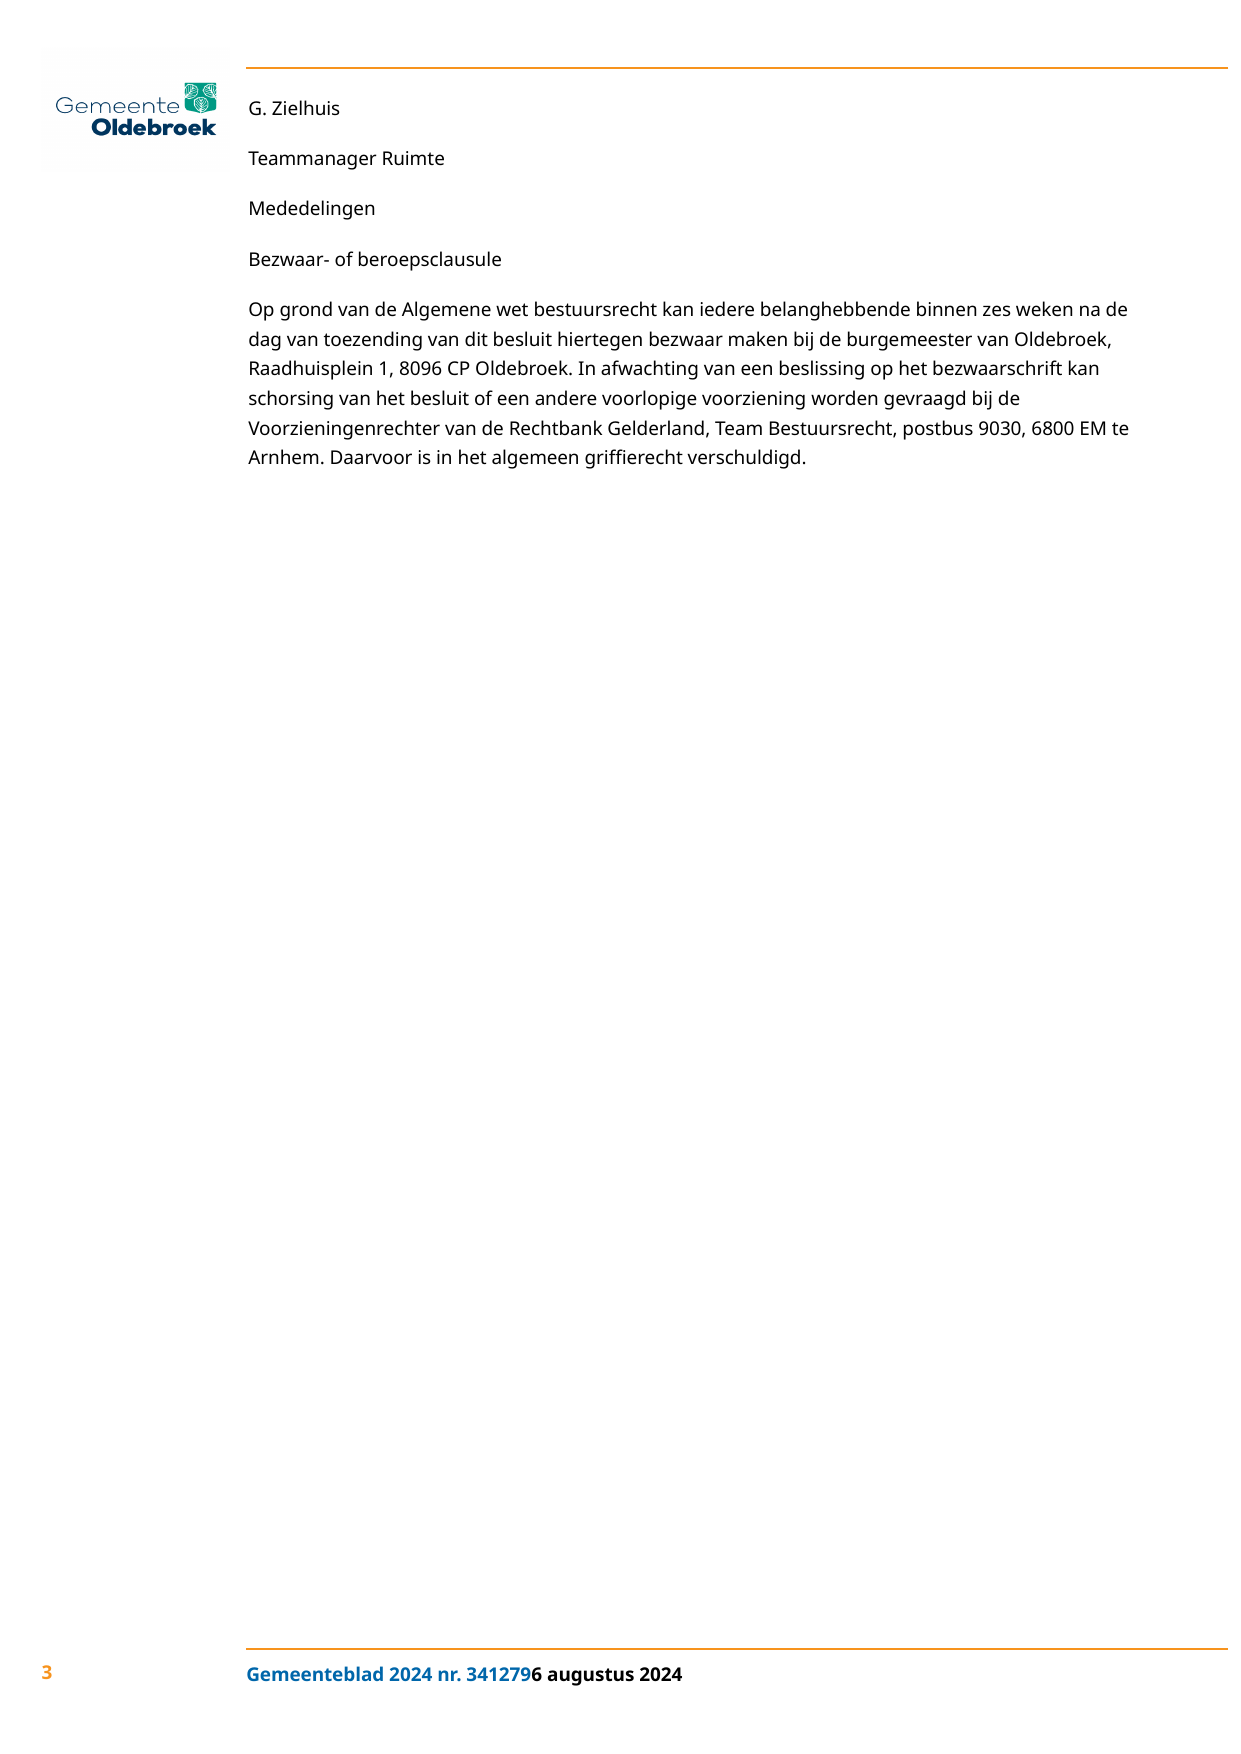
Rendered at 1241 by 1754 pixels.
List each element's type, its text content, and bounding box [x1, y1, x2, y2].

text Teammanager Ruimte [248, 145, 1152, 171]
text Op grond van de Algemene wet bestuursrecht kan iedere belanghebbende binnen zes weken na de dag van toezending van dit besluit hiertegen bezwaar maken bij de burgemeester van Oldebroek, Raadhuisplein 1, 8096 CP Oldebroek. In afwachting van een beslissing op het bezwaarschrift kan schorsing van het besluit of een andere voorlopige voorziening worden gevraagd bij de Voorzieningenrechter van de Rechtbank Gelderland, Team Bestuursrecht, postbus 9030, 6800 EM te Arnhem. Daarvoor is in het algemeen griffierecht verschuldigd. [248, 296, 1152, 470]
picture [41, 47, 231, 172]
text G. Zielhuis [248, 95, 1152, 121]
text Bezwaar- of beroepsclausule [248, 246, 1152, 272]
text Mededelingen [248, 196, 1152, 221]
